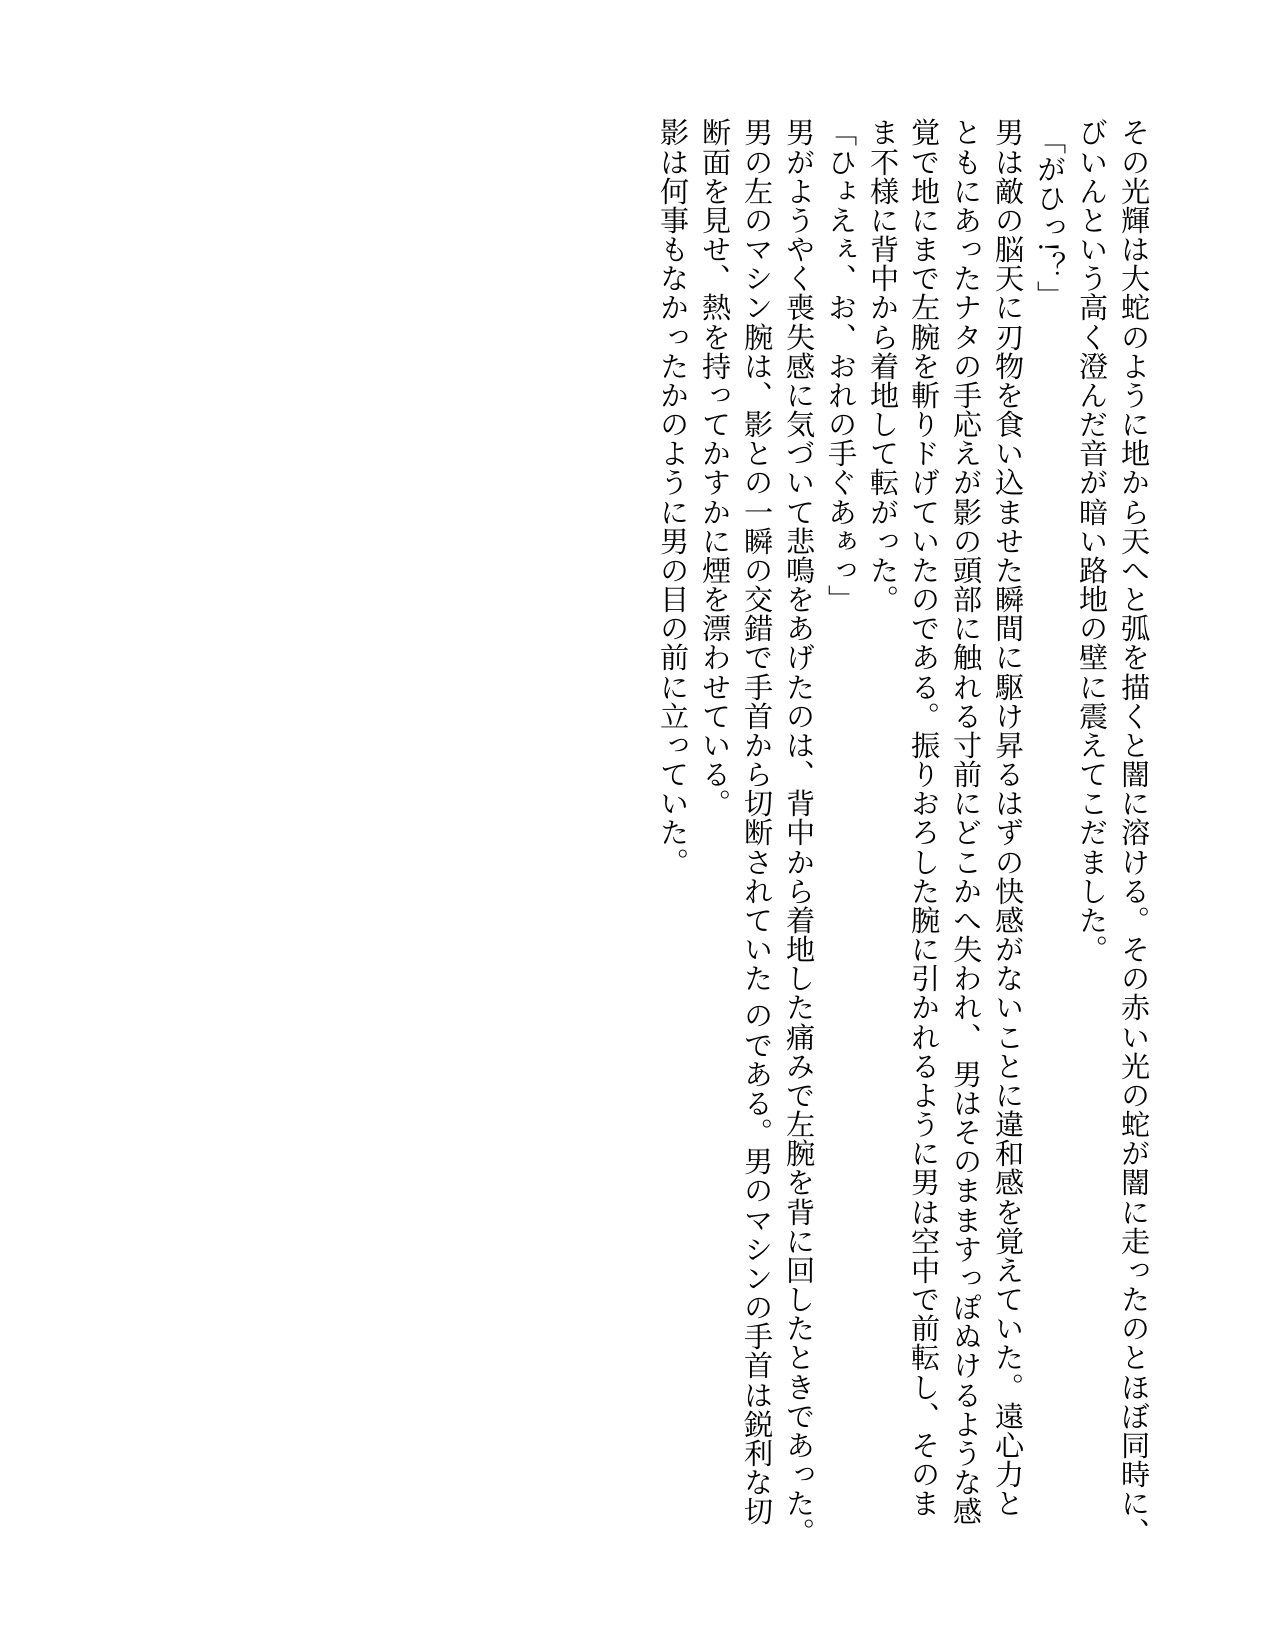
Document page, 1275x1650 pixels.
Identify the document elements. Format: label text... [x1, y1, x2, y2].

text 男がようやく喪失感に気づいて悲鳴をあげたのは、背中から着地した痛みで左腕を背に回したときであった。男の左のマシン腕は、影との一瞬の交錯で手首から切断されていた のである。男のマシンの手首は鋭利な切断面を見せ、熱を持ってかすかに煙を漂わせている。 [696, 118, 822, 1532]
text 「ひょえぇ、お、おれの手ぐあぁっ」 [822, 118, 864, 1532]
text その光輝は大蛇のように地から天へと弧を描くと闇に溶ける。その赤い光の蛇が闇に走ったのとほぼ同時に、びいんという高く澄んだ音が暗い路地の壁に震えてこだました。 [1073, 118, 1157, 1532]
text 男は敵の脳天に刃物を食い込ませた瞬間に駆け昇るはずの快感がないことに違和感を覚えていた。遠心力とともにあったナタの手応えが影の頭部に触れる寸前にどこかへ失われ、 男はそのまますっぽぬけるような感覚で地にまで左腕を斬りドげていたのである。振りおろした腕に引かれるように男は空中で前転し、そのまま不様に背中から着地して転がった。 [864, 118, 1031, 1532]
text 「がひっ!？」 [1031, 118, 1073, 1532]
text 影は何事もなかったかのように男の目の前に立っていた。 [654, 118, 696, 1532]
